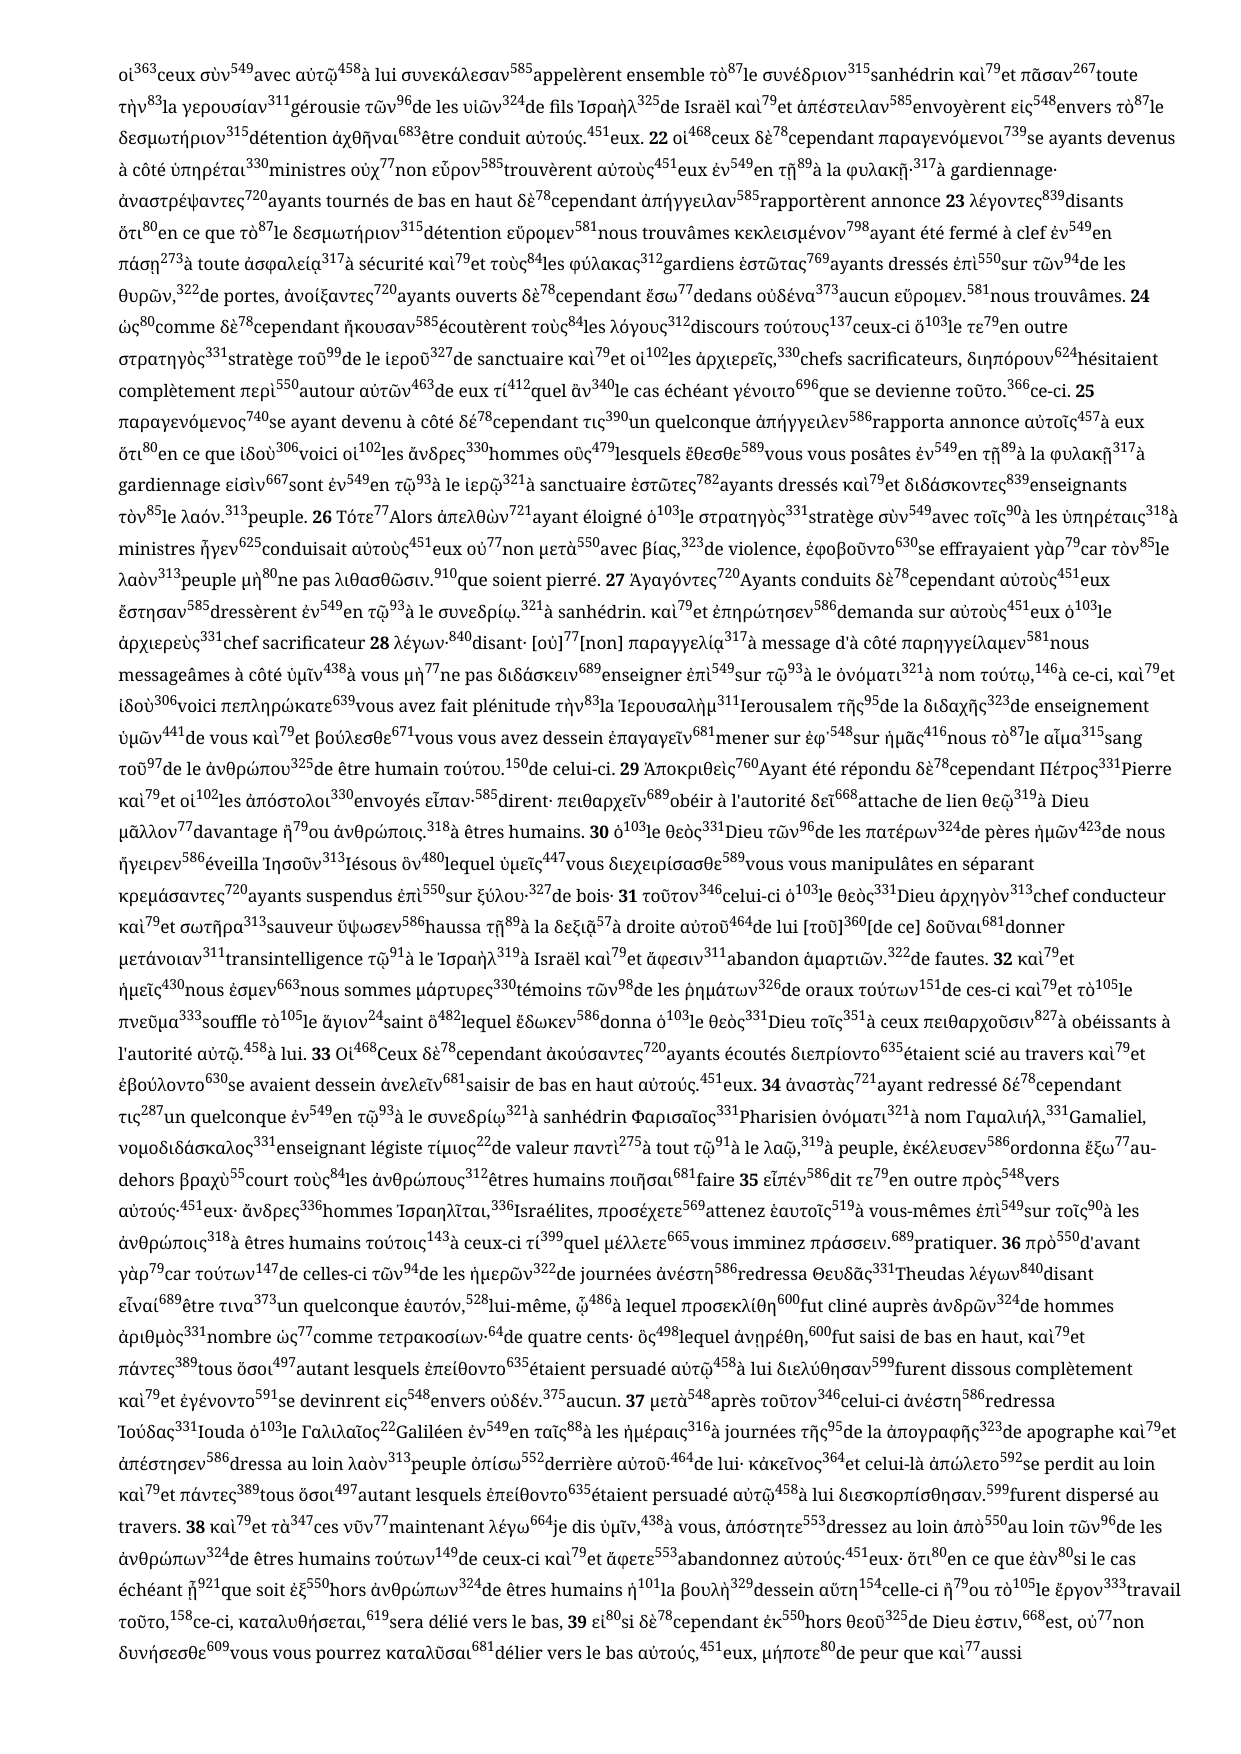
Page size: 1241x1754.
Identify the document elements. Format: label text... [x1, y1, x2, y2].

text 1 Ἀνὴρ331Homme δέ78cependant τις287un quelconque Ἁνανίας331Ananias ὀνόματι321à nom σὺν549avec Σαπφείρῃ317à Sapphirê τῇ89à la γυναικὶ317à femme αὐτοῦ464de lui ἐπώλησεν586troqua κτῆμα315acquisition 2 καὶ79et ἐνοσφίσατο592se détourna ἀπὸ550au loin τῆς95de la τιμῆς,323de valeur, συνειδυίης776de ayante vue avec καὶ77aussi τῆς95de la γυναικός,323de femme, καὶ79et ἐνέγκας721ayant porté μέρος315part τι271un quelconque παρὰ548à côté τοὺς84les πόδας312pieds τῶν96de les ἀποστόλων324de envoyés ἔθηκεν.586posa. 3 εἶπεν586dit δὲ78cependant ὁ103le Πέτρος·331Pierre· Ἁνανία,337Ananias, διὰ548par le fait de τί399quel ἐπλήρωσεν586fit plénitude ὁ103le σατανᾶς331Satanas τὴν83la καρδίαν311coeur σου,442de toi, ψεύσασθαί682se mentir σε437toi τὸ87le πνεῦμα315souffle τὸ87le ἅγιον6saint καὶ79et νοσφίσασθαι682se détourner ἀπὸ550au loin τῆς95de la τιμῆς323de valeur τοῦ99de le χωρίου;327de emplacement; 4 οὐχὶ340non pas μένον842restant σοὶ439à toi ἔμενεν625restait καὶ79et πραθὲν762ayant été vendu ἐν549en τῇ89à la σῇ235à tienne ἐξουσίᾳ317à autorité ὑπῆρχεν;625subsistait; τί399quel ὅτι80en ce que ἔθου590tu te posas ἐν549en τῇ89à la καρδίᾳ317à coeur σου442de toi τὸ87le πρᾶγμα315acte τοῦτο;140ce-ci; οὐκ77non ἐψεύσω590tu te mentis ἀνθρώποις318à êtres humains ἀλλὰ79mais τῷ91à le θεῷ.319à Dieu. 5 ἀκούων840écoutant δὲ78cependant ὁ103le Ἁνανίας331Ananias τοὺς84les λόγους312discours τούτους137ceux-ci πεσὼν721ayant tombé ἐξέψυξεν,586expira l'âme, καὶ79et ἐγένετο592se devint φόβος331effroi μέγας22grand ἐπὶ548sur πάντας372tous τοὺς345ceux ἀκούοντας.821écoutants. 6 ἀναστάντες720ayants redressés δὲ78cependant οἱ102les νεώτεροι21plus jeunes συνέστειλαν585équipèrent ensemble αὐτὸν452lui καὶ79et ἐξενέγκαντες720ayants exportés ἔθαψαν.585ensevelirent. 7 Ἐγένετο592Se devint δὲ78cependant ὡς77comme ὡρῶν322de heures τριῶν188de trois διάστημα333intervalle καὶ79et ἡ101la γυνὴ329femme αὐτοῦ464de lui μὴ77ne pas εἰδυῖα781ayante sue τὸ348ce γεγονὸς772ayant devenu εἰσῆλθεν.586vint à l'intérieur. 8 ἀπεκρίθη600fut répondu δὲ78cependant πρὸς548vers αὐτὴν450elle Πέτρος·331Pierre· εἰπέ554dis μοι,420à moi, εἰ80si τοσούτου360de aussi grand τὸ87le χωρίον315emplacement ἀπέδοσθε;589vous vous redonnâtes; ἡ467celle δὲ78cependant εἶπεν·586dit· ναί,304oui, τοσούτου.360de aussi grand. 9 ὁ103le δὲ78cependant Πέτρος331Pierre πρὸς548vers αὐτήν·450elle· τί399quel ὅτι80en ce que συνεφωνήθη600fut sonné ensemble ὑμῖν438à vous πειράσαι681mettre en tentation τὸ87le πνεῦμα315souffle κυρίου;325de Maître; ἰδοὺ306voici οἱ102les πόδες330pieds τῶν357de ceux θαψάντων715de ayants ensevelis τὸν85le ἄνδρα313homme σου442de toi ἐπὶ549sur τῇ89à la θύρᾳ317à porte καὶ79et ἐξοίσουσίν605exporteront σε.437toi. 10 ἔπεσεν586tomba δὲ78cependant παραχρῆμα77instantanément πρὸς548vers τοὺς84les πόδας312pieds αὐτοῦ464de lui καὶ79et ἐξέψυξεν·586expira l'âme· εἰσελθόντες720ayants venus à l'intérieur δὲ78cependant οἱ102les νεανίσκοι330adolescents εὗρον585trouvèrent αὐτὴν450elle νεκρὰν30morte καὶ79et ἐξενέγκαντες720ayants exportés ἔθαψαν585ensevelirent πρὸς548vers τὸν85le ἄνδρα313homme αὐτῆς,462de elle, 11 καὶ79et ἐγένετο592se devint φόβος331effroi μέγας22grand ἐφ᾽548sur ὅλην267toute entière τὴν83la ἐκκλησίαν311église καὶ79et ἐπὶ548sur πάντας372tous τοὺς345ceux ἀκούοντας821écoutants ταῦτα.347ces-ci. 12 Διὰ550Par δὲ78cependant τῶν94de les χειρῶν322de mains τῶν96de les ἀποστόλων324de envoyés ἐγίνετο631se devenait σημεῖα332signes καὶ79et τέρατα332prodiges πολλὰ288nombreux ἐν549en τῷ91à le λαῷ.319à peuple. καὶ79et ἦσαν624étaient ὁμοθυμαδὸν77en même fureur πάντες389tous ἐν549en τῇ89à la στοᾷ317à portique Σολομῶντος,325de Solomon, 13 τῶν96de les δὲ78cependant λοιπῶν383de restants οὐδεὶς390aucun ἐτόλμα625osait κολλᾶσθαι692être collé αὐτοῖς,457à eux, ἀλλ᾽79mais ἐμεγάλυνεν625magnifiait αὐτοὺς451eux ὁ103le λαός.331peuple. 14 μᾶλλον77davantage δὲ78cependant προσετίθεντο635étaient apposé πιστεύοντες839croyants τῷ91à le κυρίῳ,319à Maître, πλήθη332multitudes ἀνδρῶν324de hommes τε79en outre καὶ79et γυναικῶν,322de femmes, 15 ὥστε80de sorte que καὶ77aussi εἰς548envers τὰς82les πλατείας310places ἐκφέρειν689exporter τοὺς84les ἀσθενεῖς52infirmes καὶ79et τιθέναι689poser ἐπὶ550sur κλιναρίων326de châlits καὶ79et κραβάττων,324de grabats, ἵνα80afin que ἐρχομένου861de se venant Πέτρου325de Pierre κἂν80et si ἡ101la σκιὰ329ombre ἐπισκιάσῃ899que ombre sur τινὶ378à un quelconque αὐτῶν.463de eux. 16 συνήρχετο631se venait ensemble δὲ78cependant καὶ77aussi τὸ105le πλῆθος333multitude τῶν94de les πέριξ77alentour πόλεων322de cités Ἰερουσαλὴμ323de Ierousalem φέροντες839portants ἀσθενεῖς52infirmes καὶ79et ὀχλουμένους874étants remués en foules ὑπὸ550sous πνευμάτων326de souffles ἀκαθάρτων,17de impurs, οἵτινες497lesquels des quelconques ἐθεραπεύοντο635étaient soigné ἅπαντες.389en totalités. 17 Ἀναστὰς721Ayant redressé δὲ78cependant ὁ103le ἀρχιερεὺς331chef sacrificateur καὶ79et πάντες286tous οἱ363ceux σὺν549avec αὐτῷ,458à lui, ἡ101la οὖσα838étante αἵρεσις329hérésie τῶν96de les Σαδδουκαίων,324de Sadducéens, ἐπλήσθησαν599furent rempli ζήλου325de zèle 18 καὶ79et ἐπέβαλον585surjetèrent τὰς242les χεῖρας310mains ἐπὶ548sur τοὺς84les ἀποστόλους312envoyés καὶ79et ἔθεντο591se posèrent αὐτοὺς451eux ἐν549en τηρήσει317à garde δημοσίᾳ.8à publique. 19 Ἄγγελος331Messager δὲ78cependant κυρίου325de Maître διὰ550par νυκτὸς323de nuit ἤνοιξε586ouvrit τὰς82les θύρας310portes τῆς95de la φυλακῆς323de gardiennage ἐξαγαγών721ayant conduit dehors τε79en outre αὐτοὺς451eux εἶπεν·586dit· 20 πορεύεσθε573que vous vous allez καὶ79et σταθέντες759ayants étés dressés λαλεῖτε569bavardez ἐν549en τῷ93à le ἱερῷ321à sanctuaire τῷ91à le λαῷ319à peuple πάντα270tous τὰ86les ῥήματα314oraux τῆς95de la ζωῆς323de vie ταύτης.148de celle-ci. 21 ἀκούσαντες720ayants écoutés δὲ78cependant εἰσῆλθον585vinrent à l'intérieur ὑπὸ548sous τὸν85le ὄρθρον313aube εἰς548envers τὸ87le ἱερὸν315sanctuaire καὶ79et ἐδίδασκον.624enseignaient. Παραγενόμενος740Se ayant devenu à côté δὲ78cependant ὁ103le ἀρχιερεὺς331chef sacrificateur καὶ79et οἱ363ceux σὺν549avec αὐτῷ458à lui συνεκάλεσαν585appelèrent ensemble τὸ87le συνέδριον315sanhédrin καὶ79et πᾶσαν267toute τὴν83la γερουσίαν311gérousie τῶν96de les υἱῶν324de fils Ἰσραὴλ325de Israël καὶ79et ἀπέστειλαν585envoyèrent εἰς548envers τὸ87le δεσμωτήριον315détention ἀχθῆναι683être conduit αὐτούς.451eux. 22 οἱ468ceux δὲ78cependant παραγενόμενοι739se ayants devenus à côté ὑπηρέται330ministres οὐχ77non εὗρον585trouvèrent αὐτοὺς451eux ἐν549en τῇ89à la φυλακῇ·317à gardiennage· ἀναστρέψαντες720ayants tournés de bas en haut δὲ78cependant ἀπήγγειλαν585rapportèrent annonce 23 λέγοντες839disants ὅτι80en ce que τὸ87le δεσμωτήριον315détention εὕρομεν581nous trouvâmes κεκλεισμένον798ayant été fermé à clef ἐν549en πάσῃ273à toute ἀσφαλείᾳ317à sécurité καὶ79et τοὺς84les φύλακας312gardiens ἑστῶτας769ayants dressés ἐπὶ550sur τῶν94de les θυρῶν,322de portes, ἀνοίξαντες720ayants ouverts δὲ78cependant ἔσω77dedans οὐδένα373aucun εὕρομεν.581nous trouvâmes. 24 ὡς80comme δὲ78cependant ἤκουσαν585écoutèrent τοὺς84les λόγους312discours τούτους137ceux-ci ὅ103le τε79en outre στρατηγὸς331stratège τοῦ99de le ἱεροῦ327de sanctuaire καὶ79et οἱ102les ἀρχιερεῖς,330chefs sacrificateurs, διηπόρουν624hésitaient complètement περὶ550autour αὐτῶν463de eux τί412quel ἂν340le cas échéant γένοιτο696que se devienne τοῦτο.366ce-ci. 25 παραγενόμενος740se ayant devenu à côté δέ78cependant τις390un quelconque ἀπήγγειλεν586rapporta annonce αὐτοῖς457à eux ὅτι80en ce que ἰδοὺ306voici οἱ102les ἄνδρες330hommes οὓς479lesquels ἔθεσθε589vous vous posâtes ἐν549en τῇ89à la φυλακῇ317à gardiennage εἰσὶν667sont ἐν549en τῷ93à le ἱερῷ321à sanctuaire ἑστῶτες782ayants dressés καὶ79et διδάσκοντες839enseignants τὸν85le λαόν.313peuple. 26 Τότε77Alors ἀπελθὼν721ayant éloigné ὁ103le στρατηγὸς331stratège σὺν549avec τοῖς90à les ὑπηρέταις318à ministres ἦγεν625conduisait αὐτοὺς451eux οὐ77non μετὰ550avec βίας,323de violence, ἐφοβοῦντο630se effrayaient γὰρ79car τὸν85le λαὸν313peuple μὴ80ne pas λιθασθῶσιν.910que soient pierré. 27 Ἀγαγόντες720Ayants conduits δὲ78cependant αὐτοὺς451eux ἔστησαν585dressèrent ἐν549en τῷ93à le συνεδρίῳ.321à sanhédrin. καὶ79et ἐπηρώτησεν586demanda sur αὐτοὺς451eux ὁ103le ἀρχιερεὺς331chef sacrificateur 28 λέγων·840disant· [οὐ]77[non] παραγγελίᾳ317à message d'à côté παρηγγείλαμεν581nous messageâmes à côté ὑμῖν438à vous μὴ77ne pas διδάσκειν689enseigner ἐπὶ549sur τῷ93à le ὀνόματι321à nom τούτῳ,146à ce-ci, καὶ79et ἰδοὺ306voici πεπληρώκατε639vous avez fait plénitude τὴν83la Ἰερουσαλὴμ311Ierousalem τῆς95de la διδαχῆς323de enseignement ὑμῶν441de vous καὶ79et βούλεσθε671vous vous avez dessein ἐπαγαγεῖν681mener sur ἐφ᾽548sur ἡμᾶς416nous τὸ87le αἷμα315sang τοῦ97de le ἀνθρώπου325de être humain τούτου.150de celui-ci. 29 Ἀποκριθεὶς760Ayant été répondu δὲ78cependant Πέτρος331Pierre καὶ79et οἱ102les ἀπόστολοι330envoyés εἶπαν·585dirent· πειθαρχεῖν689obéir à l'autorité δεῖ668attache de lien θεῷ319à Dieu μᾶλλον77davantage ἢ79ou ἀνθρώποις.318à êtres humains. 30 ὁ103le θεὸς331Dieu τῶν96de les πατέρων324de pères ἡμῶν423de nous ἤγειρεν586éveilla Ἰησοῦν313Iésous ὃν480lequel ὑμεῖς447vous διεχειρίσασθε589vous vous manipulâtes en séparant κρεμάσαντες720ayants suspendus ἐπὶ550sur ξύλου·327de bois· 31 τοῦτον346celui-ci ὁ103le θεὸς331Dieu ἀρχηγὸν313chef conducteur καὶ79et σωτῆρα313sauveur ὕψωσεν586haussa τῇ89à la δεξιᾷ57à droite αὐτοῦ464de lui [τοῦ]360[de ce] δοῦναι681donner μετάνοιαν311transintelligence τῷ91à le Ἰσραὴλ319à Israël καὶ79et ἄφεσιν311abandon ἁμαρτιῶν.322de fautes. 32 καὶ79et ἡμεῖς430nous ἐσμεν663nous sommes μάρτυρες330témoins τῶν98de les ῥημάτων326de oraux τούτων151de ces-ci καὶ79et τὸ105le πνεῦμα333souffle τὸ105le ἅγιον24saint ὃ482lequel ἔδωκεν586donna ὁ103le θεὸς331Dieu τοῖς351à ceux πειθαρχοῦσιν827à obéissants à l'autorité αὐτῷ.458à lui. 33 Οἱ468Ceux δὲ78cependant ἀκούσαντες720ayants écoutés διεπρίοντο635étaient scié au travers καὶ79et ἐβούλοντο630se avaient dessein ἀνελεῖν681saisir de bas en haut αὐτούς.451eux. 34 ἀναστὰς721ayant redressé δέ78cependant τις287un quelconque ἐν549en τῷ93à le συνεδρίῳ321à sanhédrin Φαρισαῖος331Pharisien ὀνόματι321à nom Γαμαλιήλ,331Gamaliel, νομοδιδάσκαλος331enseignant légiste τίμιος22de valeur παντὶ275à tout τῷ91à le λαῷ,319à peuple, ἐκέλευσεν586ordonna ἔξω77au-dehors βραχὺ55court τοὺς84les ἀνθρώπους312êtres humains ποιῆσαι681faire 35 εἶπέν586dit τε79en outre πρὸς548vers αὐτούς·451eux· ἄνδρες336hommes Ἰσραηλῖται,336Israélites, προσέχετε569attenez ἑαυτοῖς519à vous-mêmes ἐπὶ549sur τοῖς90à les ἀνθρώποις318à êtres humains τούτοις143à ceux-ci τί399quel μέλλετε665vous imminez πράσσειν.689pratiquer. 36 πρὸ550d'avant γὰρ79car τούτων147de celles-ci τῶν94de les ἡμερῶν322de journées ἀνέστη586redressa Θευδᾶς331Theudas λέγων840disant εἶναί689être τινα373un quelconque ἑαυτόν,528lui-même, ᾧ486à lequel προσεκλίθη600fut cliné auprès ἀνδρῶν324de hommes ἀριθμὸς331nombre ὡς77comme τετρακοσίων·64de quatre cents· ὃς498lequel ἀνῃρέθη,600fut saisi de bas en haut, καὶ79et πάντες389tous ὅσοι497autant lesquels ἐπείθοντο635étaient persuadé αὐτῷ458à lui διελύθησαν599furent dissous complètement καὶ79et ἐγένοντο591se devinrent εἰς548envers οὐδέν.375aucun. 37 μετὰ548après τοῦτον346celui-ci ἀνέστη586redressa Ἰούδας331Iouda ὁ103le Γαλιλαῖος22Galiléen ἐν549en ταῖς88à les ἡμέραις316à journées τῆς95de la ἀπογραφῆς323de apographe καὶ79et ἀπέστησεν586dressa au loin λαὸν313peuple ὀπίσω552derrière αὐτοῦ·464de lui· κἀκεῖνος364et celui-là ἀπώλετο592se perdit au loin καὶ79et πάντες389tous ὅσοι497autant lesquels ἐπείθοντο635étaient persuadé αὐτῷ458à lui διεσκορπίσθησαν.599furent dispersé au travers. 38 καὶ79et τὰ347ces νῦν77maintenant λέγω664je dis ὑμῖν,438à vous, ἀπόστητε553dressez au loin ἀπὸ550au loin τῶν96de les ἀνθρώπων324de êtres humains τούτων149de ceux-ci καὶ79et ἄφετε553abandonnez αὐτούς·451eux· ὅτι80en ce que ἐὰν80si le cas échéant ᾖ921que soit ἐξ550hors ἀνθρώπων324de êtres humains ἡ101la βουλὴ329dessein αὕτη154celle-ci ἢ79ou τὸ105le ἔργον333travail τοῦτο,158ce-ci, καταλυθήσεται,619sera délié vers le bas, 39 εἰ80si δὲ78cependant ἐκ550hors θεοῦ325de Dieu ἐστιν,668est, οὐ77non δυνήσεσθε609vous vous pourrez καταλῦσαι681délier vers le bas αὐτούς,451eux, μήποτε80de peur que καὶ77aussi θεομάχοι70combattants Dieu εὑρεθῆτε.908que vous soyez trouvé. ἐπείσθησαν599furent persuadé δὲ78cependant αὐτῷ458à lui 40 καὶ79et προσκαλεσάμενοι739se ayants appelés auprès τοὺς84les ἀποστόλους312envoyés δείραντες720ayants pelés παρήγγειλαν585messagèrent à côté μὴ77ne pas λαλεῖν689bavarder ἐπὶ549sur τῷ93à le ὀνόματι321à nom τοῦ97de le Ἰησοῦ325de Iésous καὶ79et ἀπέλυσαν.585délièrent au loin. 41 Οἱ468Ceux μὲν340certes οὖν79donc ἐπορεύοντο630se allaient χαίροντες839étants de joie ἀπὸ550au loin προσώπου327de face τοῦ99de le συνεδρίου,327de sanhédrin, ὅτι80en ce que κατηξιώθησαν599furent jugé digne de haut en bas ὑπὲρ550au-dessus τοῦ259de le ὀνόματος327de nom ἀτιμασθῆναι,683être dévalorisé, 42 πᾶσάν267toute τε79en outre ἡμέραν311journée ἐν549en τῷ93à le ἱερῷ321à sanctuaire καὶ79et κατ᾽548selon οἶκον313maison οὐκ77non ἐπαύοντο630se pausaient διδάσκοντες839enseignants καὶ79et εὐαγγελιζόμενοι866se évangélisants τὸν85le χριστὸν313Christ Ἰησοῦν.313Iésous. [118, 59, 1181, 1665]
